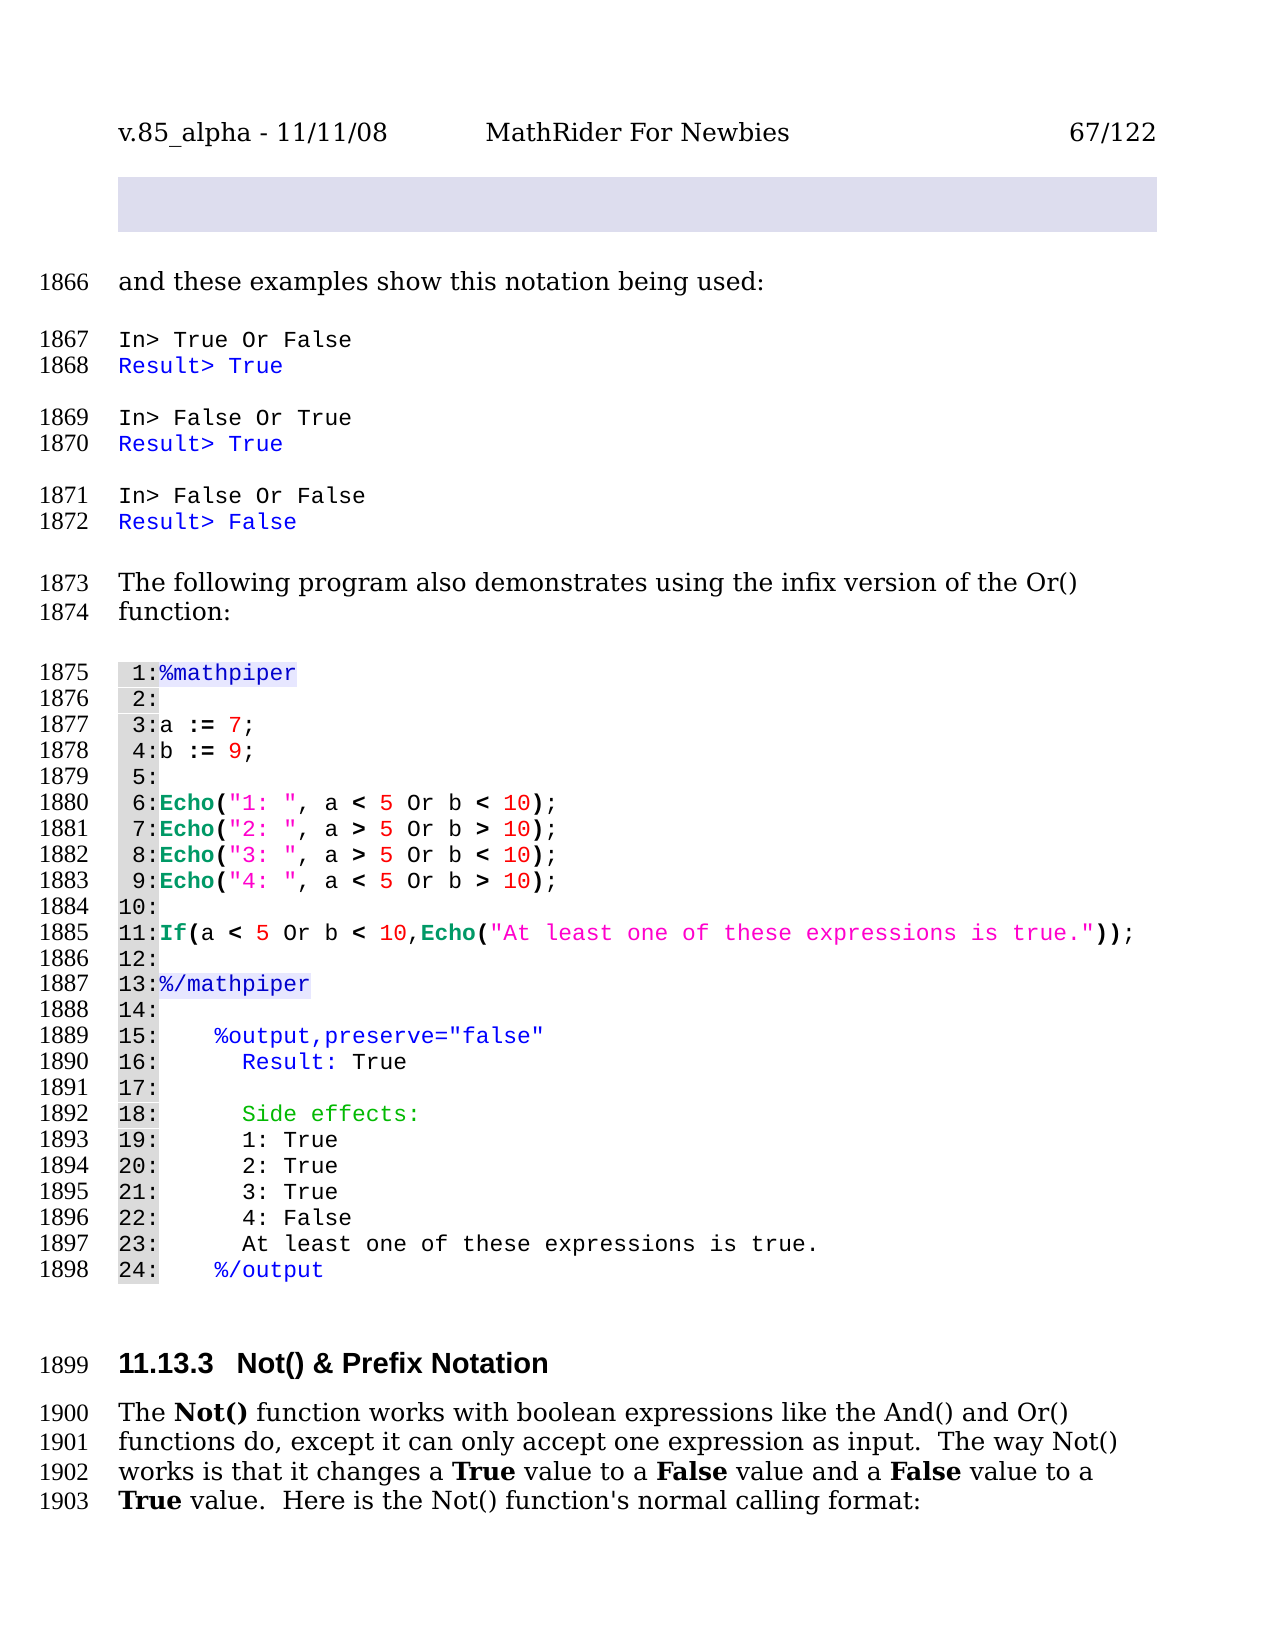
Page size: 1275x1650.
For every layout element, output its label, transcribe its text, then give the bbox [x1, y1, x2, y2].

text 20: 2: True [118, 1154, 1157, 1180]
text In> False Or False [118, 484, 1157, 510]
text 22: 4: False [118, 1206, 1157, 1232]
text The Not() function works with boolean expressions like the And() and Or() functions do, except it can only accept one expression as input. The way Not() works is that it changes a True value to a False value and a False value to a True value. Here is the Not() function's normal calling format: [118, 1398, 1157, 1515]
text Result> True [118, 354, 1157, 380]
text 24: %/output [118, 1258, 1157, 1284]
text 11:If(a < 5 Or b < 10,Echo("At least one of these expressions is true.")); [118, 921, 1157, 947]
text Result> True [118, 432, 1157, 458]
text 23: At least one of these expressions is true. [118, 1232, 1157, 1258]
table_header [118, 177, 1157, 232]
text 2: [118, 687, 1157, 713]
text 14: [118, 999, 1157, 1025]
text 4:b := 9; [118, 739, 1157, 765]
text 10: [118, 895, 1157, 921]
text 3:a := 7; [118, 713, 1157, 739]
text In> False Or True [118, 406, 1157, 432]
text Result> False [118, 510, 1157, 536]
text 15: %output,preserve="false" [118, 1025, 1157, 1051]
text 5: [118, 765, 1157, 791]
text 19: 1: True [118, 1128, 1157, 1154]
text and these examples show this notation being used: [118, 267, 1157, 297]
text 6:Echo("1: ", a < 5 Or b < 10); [118, 791, 1157, 817]
text 21: 3: True [118, 1180, 1157, 1206]
text 8:Echo("3: ", a > 5 Or b < 10); [118, 843, 1157, 869]
text 13:%/mathpiper [118, 973, 1157, 999]
text 9:Echo("4: ", a < 5 Or b > 10); [118, 869, 1157, 895]
text In> True Or False [118, 328, 1157, 354]
text 12: [118, 947, 1157, 973]
text 17: [118, 1077, 1157, 1102]
text 7:Echo("2: ", a > 5 Or b > 10); [118, 817, 1157, 843]
text 1:%mathpiper [118, 662, 1157, 687]
text 16: Result: True [118, 1051, 1157, 1077]
text 18: Side effects: [118, 1102, 1157, 1128]
text The following program also demonstrates using the infix version of the Or() function: [118, 568, 1157, 626]
subtitle Not() & Prefix Notation [118, 1347, 1157, 1380]
